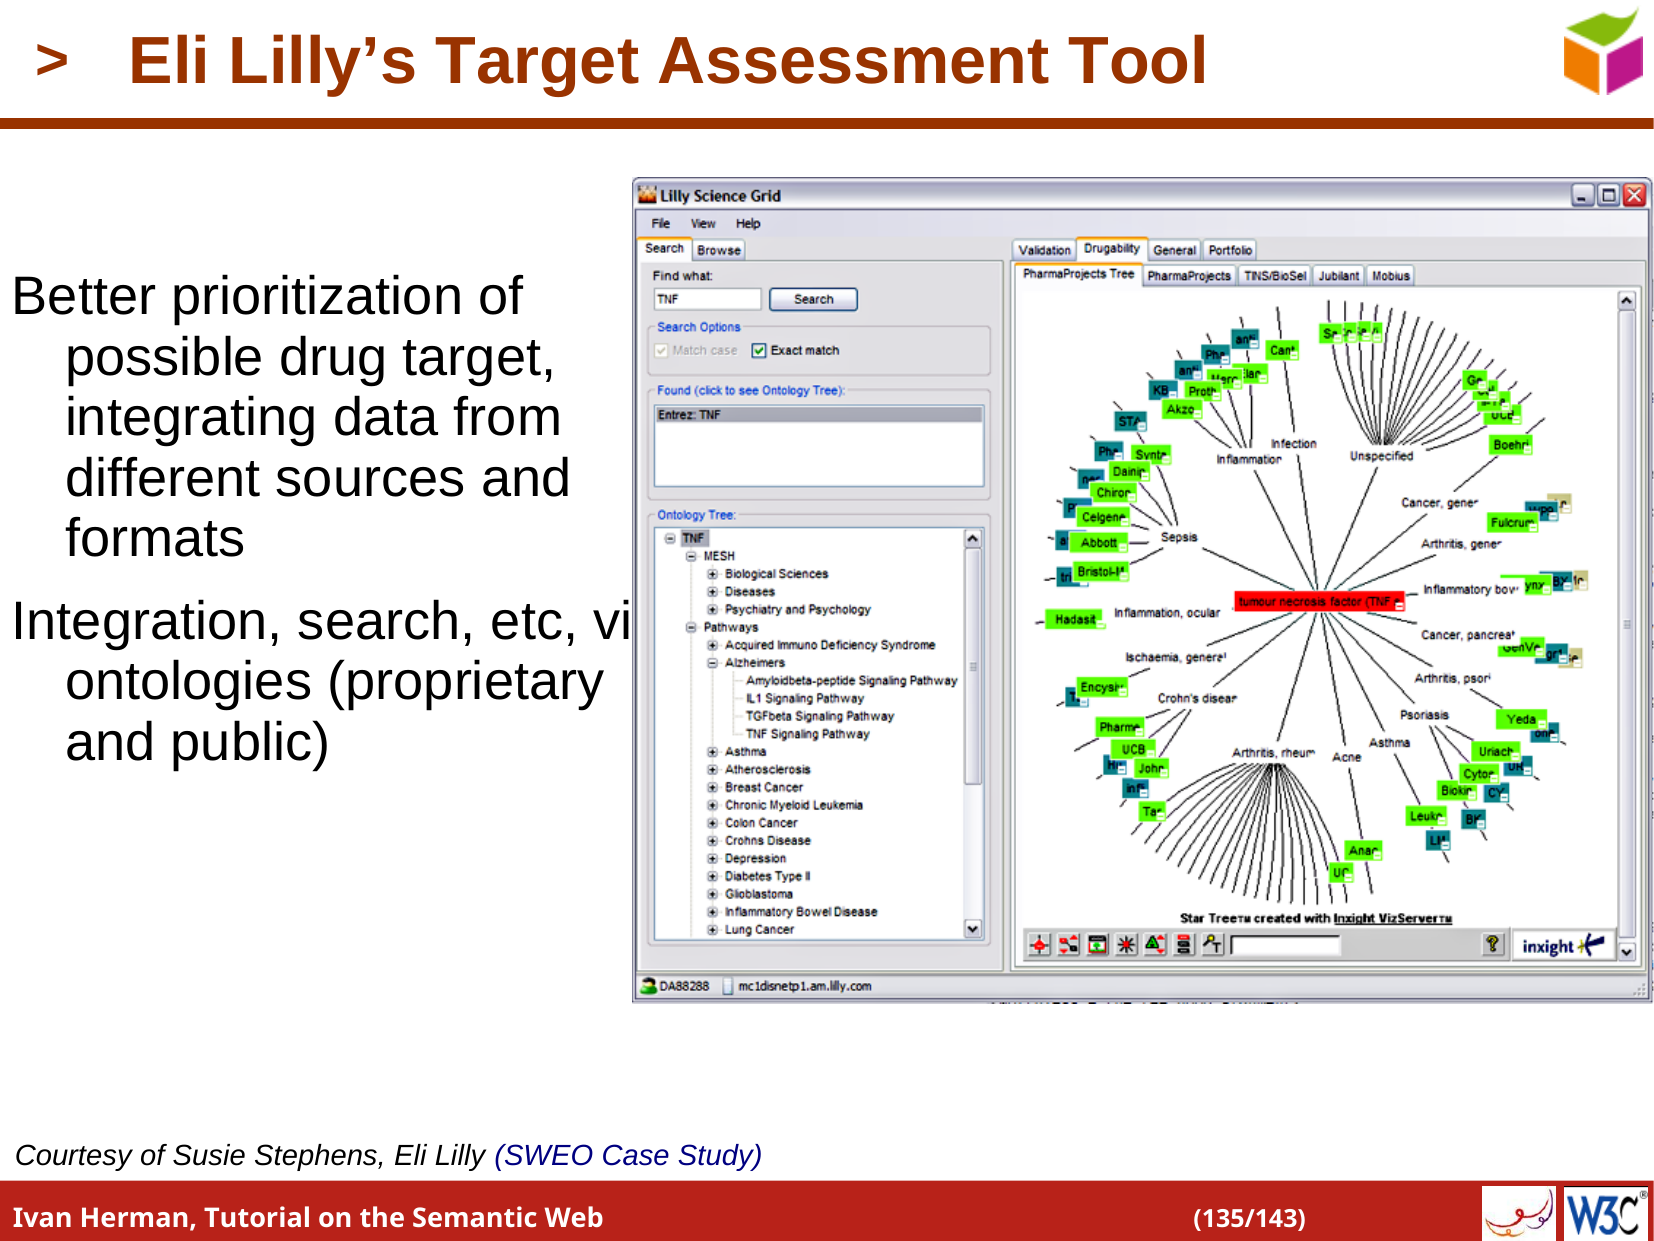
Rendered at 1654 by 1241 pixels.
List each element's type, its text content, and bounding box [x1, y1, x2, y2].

title Eli Lilly’s Target Assessment Tool [93, 0, 1493, 119]
picture [632, 177, 1654, 1004]
picture [1564, 1186, 1648, 1241]
picture [1482, 1186, 1556, 1241]
list Better prioritization of possible drug target, integrating data from different sources and formats Integration, search, etc, via ontologies (proprietary and public) [0, 265, 674, 1122]
text_box Courtesy of Susie Stephens, Eli Lilly (SWEO Case Study) [0, 1133, 779, 1182]
picture [1564, 5, 1643, 95]
